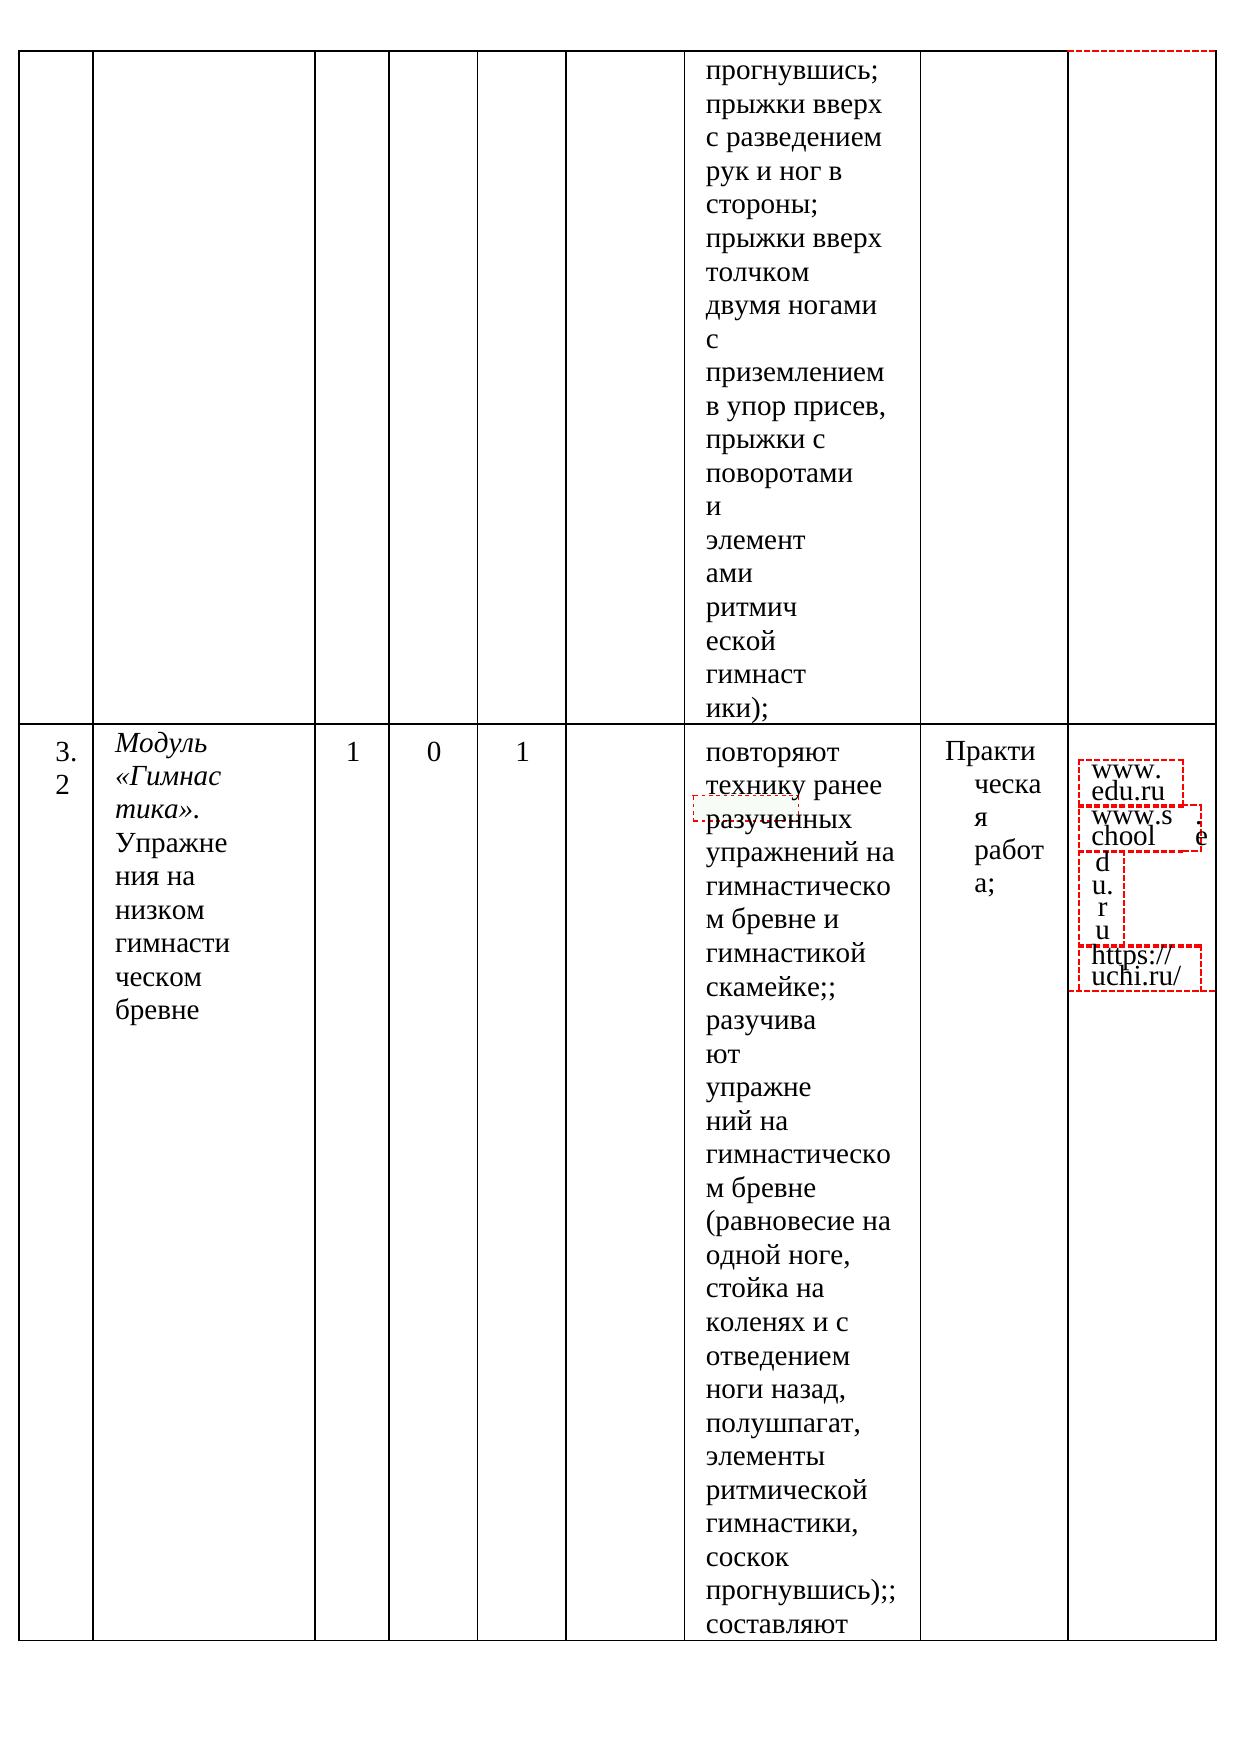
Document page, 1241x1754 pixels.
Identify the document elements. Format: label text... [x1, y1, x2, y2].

table_cell [1201, 944, 1215, 989]
table_cell 1 [478, 725, 565, 1639]
table_cell www.edu.ru [1079, 759, 1183, 804]
table_cell [1124, 850, 1201, 944]
table_cell [567, 725, 684, 1639]
table_cell [390, 52, 477, 723]
table_cell [478, 52, 565, 723]
table_cell 3.2 [20, 725, 92, 1639]
table_cell [1069, 990, 1215, 1639]
table_cell .e [1183, 804, 1201, 849]
table_cell [1069, 50, 1215, 723]
table_cell https://uchi.ru/ [1079, 944, 1201, 989]
table_cell www.school [1079, 804, 1183, 849]
table_cell прогнувшись; прыжки вверх с разведением рук и ног в стороны; прыжки вверх толчком двумя ногами с приземлением в упор присев, прыжки с поворотами и элементами ритмической гимнастики); [685, 52, 920, 723]
table_cell 1 [316, 725, 388, 1639]
table_cell [1069, 725, 1215, 758]
table_cell [1201, 850, 1215, 944]
table_cell 0 [390, 725, 477, 1639]
table_cell [1069, 759, 1078, 989]
table_cell [316, 52, 388, 723]
table_cell [921, 52, 1067, 723]
table_cell Модуль «Гимнастика». Упражнения на низком гимнастическом бревне [94, 725, 314, 1639]
table_cell [94, 52, 314, 723]
table_cell [567, 52, 684, 723]
table_cell Практическая работа; [921, 725, 1067, 1639]
table_cell [1183, 759, 1215, 804]
table_cell повторяют технику ранее разученных упражнений на гимнастическом бревне и гимнастикой скамейке;; разучивают упражнений на гимнастическом бревне (равновесие на одной ноге, стойка на коленях и с отведением ноги назад, полушпагат, элементы ритмической гимнастики, соскок прогнувшись);; составляют [685, 725, 920, 1639]
table_cell du.ru [1079, 850, 1123, 944]
table_cell [20, 52, 92, 723]
table_cell [1201, 804, 1215, 849]
